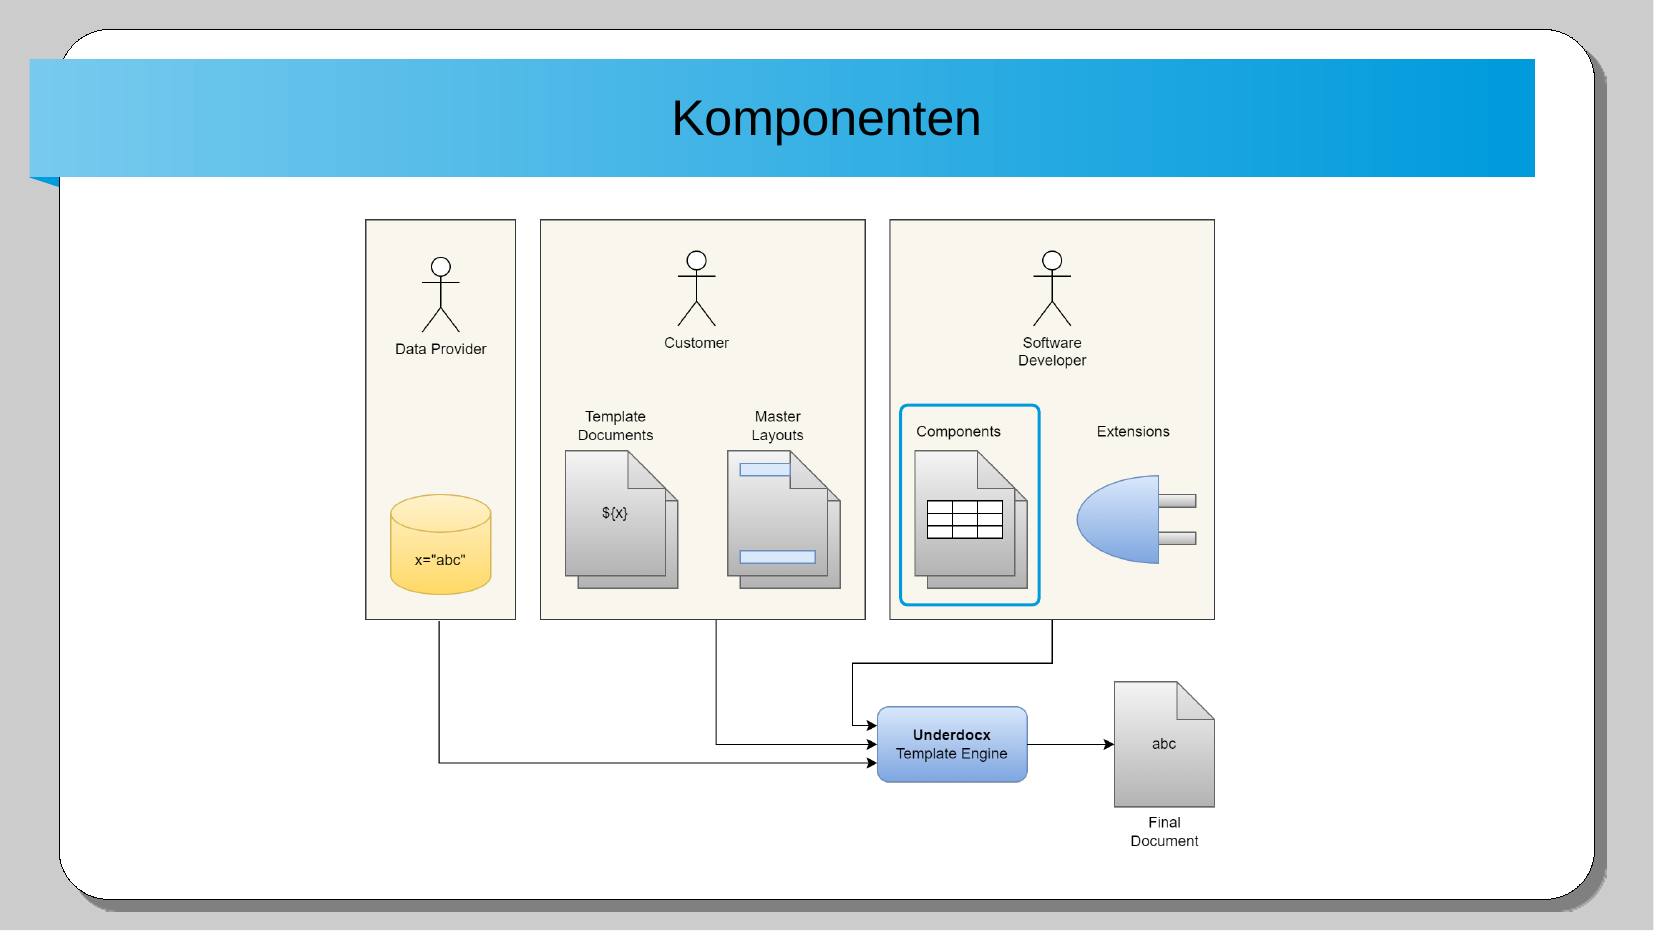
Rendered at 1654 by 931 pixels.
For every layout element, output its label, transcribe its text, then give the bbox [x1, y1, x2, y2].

title Komponenten [118, 59, 1536, 178]
picture [365, 219, 1241, 857]
